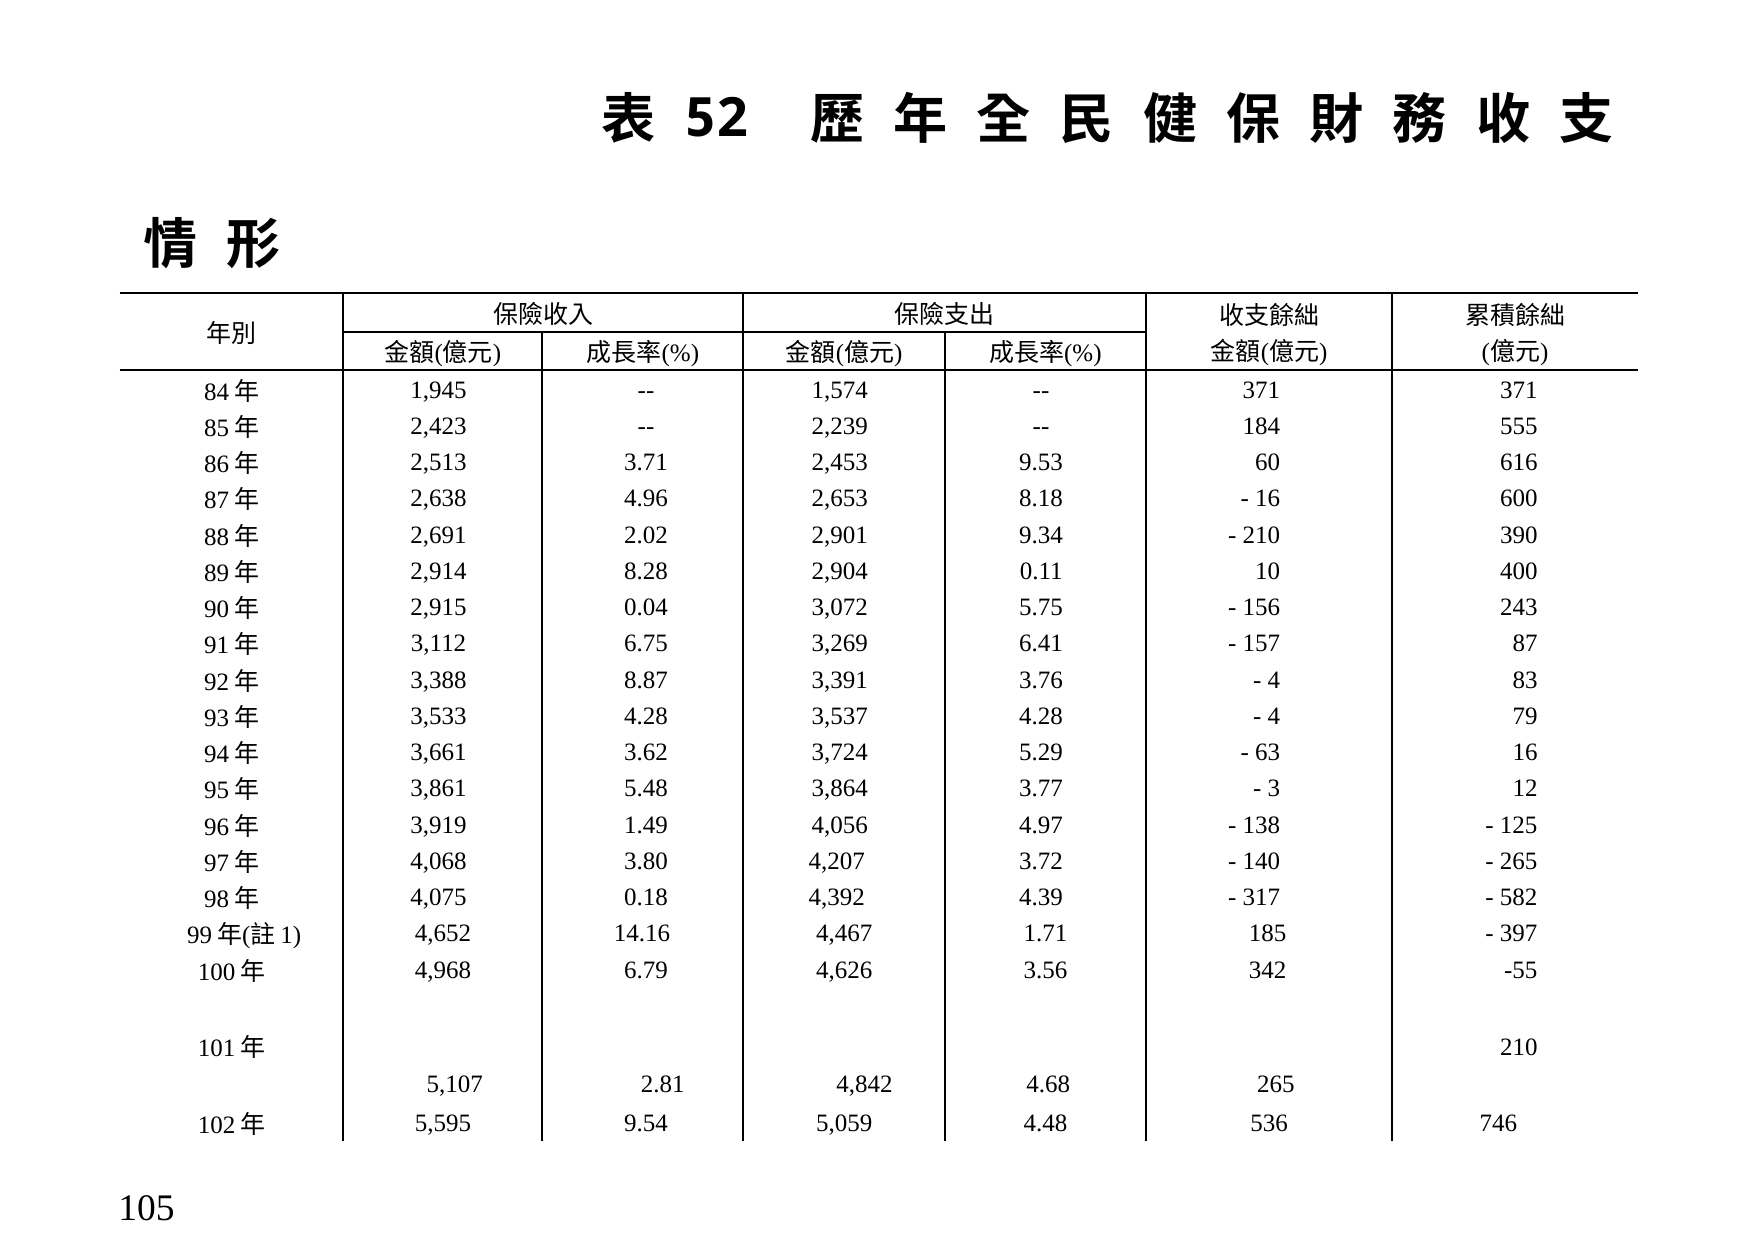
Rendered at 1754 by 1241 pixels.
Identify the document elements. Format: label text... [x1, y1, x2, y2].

table_cell 102年 [120, 1105, 342, 1141]
table_cell 3,919 [344, 806, 541, 842]
table_cell 2,513 [344, 444, 541, 480]
table_cell 4,842 [744, 987, 944, 1105]
table_cell 3,112 [344, 625, 541, 661]
table_cell 60 [1147, 444, 1391, 480]
table_cell - 63 [1147, 734, 1391, 770]
table_cell 2.02 [543, 516, 742, 552]
table_cell 2,239 [744, 407, 944, 443]
table_cell 555 [1393, 407, 1637, 443]
table_cell 1.71 [946, 915, 1145, 951]
table_cell 1.49 [543, 806, 742, 842]
table_cell 4,056 [744, 806, 944, 842]
table_cell 371 [1147, 371, 1391, 407]
table_cell 1,945 [344, 371, 541, 407]
table_cell 91年 [120, 625, 342, 661]
table_cell -- [543, 371, 742, 407]
table_cell 2,691 [344, 516, 541, 552]
table_cell 成長率(%) [946, 333, 1145, 369]
table_cell 5.29 [946, 734, 1145, 770]
table_cell 98年 [120, 879, 342, 915]
table_cell 4,392 [744, 879, 944, 915]
table_cell 1,574 [744, 371, 944, 407]
table_cell 87年 [120, 480, 342, 516]
table_cell 371 [1393, 371, 1637, 407]
table_cell 9.34 [946, 516, 1145, 552]
table_cell 3,388 [344, 661, 541, 697]
table_cell 4.39 [946, 879, 1145, 915]
table_cell 4,207 [744, 842, 944, 878]
table_cell 14.16 [543, 915, 742, 951]
table_cell 4,068 [344, 842, 541, 878]
table_cell 2,653 [744, 480, 944, 516]
table_cell 6.41 [946, 625, 1145, 661]
table_cell - 265 [1393, 842, 1637, 878]
table_cell 4.28 [946, 697, 1145, 733]
table_cell 85年 [120, 407, 342, 443]
table_cell 89年 [120, 552, 342, 588]
table_cell 3,072 [744, 589, 944, 625]
table_cell 3,864 [744, 770, 944, 806]
table_cell 4,075 [344, 879, 541, 915]
table_cell 成長率(%) [543, 333, 742, 369]
table_cell 2,638 [344, 480, 541, 516]
table_cell 5.75 [946, 589, 1145, 625]
table_cell 2,901 [744, 516, 944, 552]
table_cell -55 [1393, 951, 1637, 987]
table_cell 4,652 [344, 915, 541, 951]
table_cell 2,915 [344, 589, 541, 625]
table_cell 86年 [120, 444, 342, 480]
table_cell 3,537 [744, 697, 944, 733]
table_cell 88年 [120, 516, 342, 552]
table_cell 99年(註1) [120, 915, 342, 951]
table_cell 10 [1147, 552, 1391, 588]
table_cell 4.96 [543, 480, 742, 516]
table_cell - 16 [1147, 480, 1391, 516]
table_cell 3.72 [946, 842, 1145, 878]
table_cell 4,968 [344, 951, 541, 987]
table_cell 3,269 [744, 625, 944, 661]
table_cell 243 [1393, 589, 1637, 625]
table_cell 8.18 [946, 480, 1145, 516]
table_cell 97年 [120, 842, 342, 878]
table_cell 2,423 [344, 407, 541, 443]
table_header 累積餘絀 (億元) [1393, 294, 1637, 369]
table_cell 616 [1393, 444, 1637, 480]
table_cell 87 [1393, 625, 1637, 661]
table_cell 79 [1393, 697, 1637, 733]
table_cell 185 [1147, 915, 1391, 951]
table_cell 184 [1147, 407, 1391, 443]
table_cell 536 [1147, 1105, 1391, 1141]
table_cell 9.53 [946, 444, 1145, 480]
subtitle 表52 歷年全民健保財務收支情形 [128, 42, 1628, 292]
table_cell -- [543, 407, 742, 443]
table_cell 8.87 [543, 661, 742, 697]
table_cell 93年 [120, 697, 342, 733]
table_cell 3,724 [744, 734, 944, 770]
table_cell 746 [1393, 1105, 1637, 1141]
table_cell 12 [1393, 770, 1637, 806]
table_cell 6.75 [543, 625, 742, 661]
table_cell - 397 [1393, 915, 1637, 951]
table_cell - 210 [1147, 516, 1391, 552]
table_cell 3.80 [543, 842, 742, 878]
table_cell 2,453 [744, 444, 944, 480]
table_cell 94年 [120, 734, 342, 770]
table_header 保險收入 [344, 294, 742, 331]
table_cell - 317 [1147, 879, 1391, 915]
table_cell 8.28 [543, 552, 742, 588]
table_cell 0.04 [543, 589, 742, 625]
table_cell 6.79 [543, 951, 742, 987]
table_cell 0.18 [543, 879, 742, 915]
table_header 年別 [120, 294, 342, 369]
table_cell 2,914 [344, 552, 541, 588]
table_cell 4.28 [543, 697, 742, 733]
table_header 收支餘絀 金額(億元) [1147, 294, 1391, 369]
table_cell 101年 [120, 987, 342, 1105]
table_cell 90年 [120, 589, 342, 625]
table_cell 3,391 [744, 661, 944, 697]
table_cell 5,107 [344, 987, 541, 1105]
table_cell 金額(億元) [344, 333, 541, 369]
table_cell 100年 [120, 951, 342, 987]
table_cell - 3 [1147, 770, 1391, 806]
table_cell 400 [1393, 552, 1637, 588]
table_cell 5.48 [543, 770, 742, 806]
table_cell 2.81 [543, 987, 742, 1105]
table_cell -- [946, 407, 1145, 443]
table_cell - 125 [1393, 806, 1637, 842]
table_cell 16 [1393, 734, 1637, 770]
table_cell 3.56 [946, 951, 1145, 987]
table_cell - 582 [1393, 879, 1637, 915]
table_cell - 140 [1147, 842, 1391, 878]
table_cell 600 [1393, 480, 1637, 516]
table_cell - 156 [1147, 589, 1391, 625]
table_cell 210 [1393, 987, 1637, 1105]
table_cell 5,595 [344, 1105, 541, 1141]
table_cell 3,533 [344, 697, 541, 733]
table_cell - 4 [1147, 661, 1391, 697]
table_cell 84年 [120, 371, 342, 407]
table_cell 4.97 [946, 806, 1145, 842]
table_cell 3,661 [344, 734, 541, 770]
table_cell 9.54 [543, 1105, 742, 1141]
table_cell 4,467 [744, 915, 944, 951]
table_cell 265 [1147, 987, 1391, 1105]
table_cell -- [946, 371, 1145, 407]
table_cell 0.11 [946, 552, 1145, 588]
table_cell 3.76 [946, 661, 1145, 697]
table_cell 95年 [120, 770, 342, 806]
table_cell 3.71 [543, 444, 742, 480]
table_cell 4.68 [946, 987, 1145, 1105]
table_cell 金額(億元) [744, 333, 944, 369]
table_cell 96年 [120, 806, 342, 842]
table_cell 92年 [120, 661, 342, 697]
table_cell - 4 [1147, 697, 1391, 733]
table_cell - 138 [1147, 806, 1391, 842]
table_cell 390 [1393, 516, 1637, 552]
table_header 保險支出 [744, 294, 1145, 331]
table_cell 3.62 [543, 734, 742, 770]
table_cell 83 [1393, 661, 1637, 697]
table_cell 342 [1147, 951, 1391, 987]
table_cell - 157 [1147, 625, 1391, 661]
table_cell 4.48 [946, 1105, 1145, 1141]
table_cell 5,059 [744, 1105, 944, 1141]
table_cell 4,626 [744, 951, 944, 987]
table_cell 2,904 [744, 552, 944, 588]
table_cell 3.77 [946, 770, 1145, 806]
table_cell 3,861 [344, 770, 541, 806]
